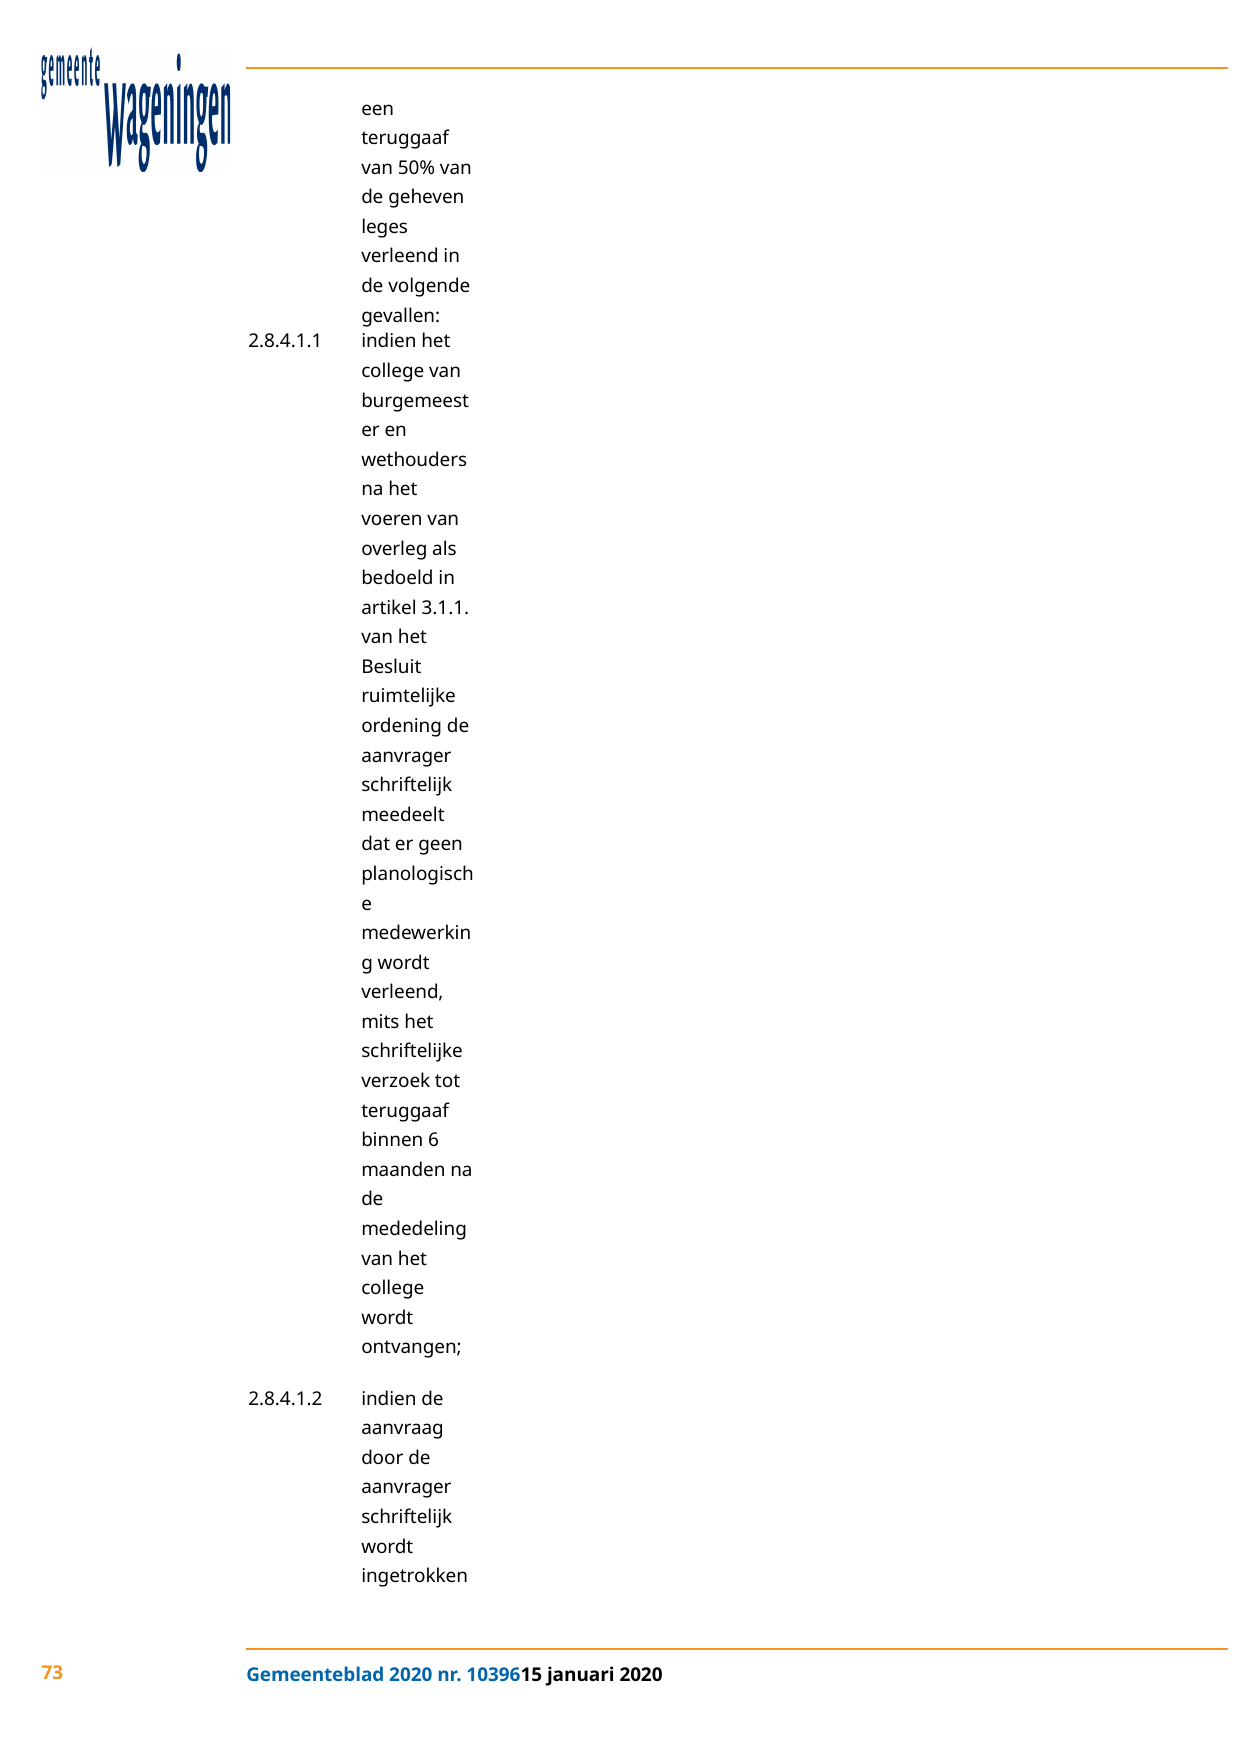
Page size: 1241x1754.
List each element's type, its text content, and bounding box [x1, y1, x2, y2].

table_cell 2.8.4.1.1 [248, 328, 361, 1359]
table_cell [361, 1359, 474, 1385]
table_cell indien de aanvraag door de aanvrager schriftelijk wordt ingetrokken [361, 1385, 474, 1588]
table_cell een teruggaaf van 50% van de geheven leges verleend in de volgende gevallen: [361, 95, 474, 328]
table_cell [474, 328, 587, 1359]
table_cell [587, 328, 700, 1359]
table_cell [587, 95, 700, 328]
table_cell [587, 1385, 700, 1588]
table_cell [474, 95, 587, 328]
table_cell [587, 1359, 700, 1385]
table_cell [248, 95, 361, 328]
table_cell indien het college van burgemeester en wethouders na het voeren van overleg als bedoeld in artikel 3.1.1. van het Besluit ruimtelijke ordening de aanvrager schriftelijk meedeelt dat er geen planologische medewerking wordt verleend, mits het schriftelijke verzoek tot teruggaaf binnen 6 maanden na de mededeling van het college wordt ontvangen; [361, 328, 474, 1359]
table_cell 2.8.4.1.2 [248, 1385, 361, 1588]
table_cell [474, 1359, 587, 1385]
table_cell [248, 1359, 361, 1385]
table_cell [474, 1385, 587, 1588]
picture [41, 47, 231, 172]
